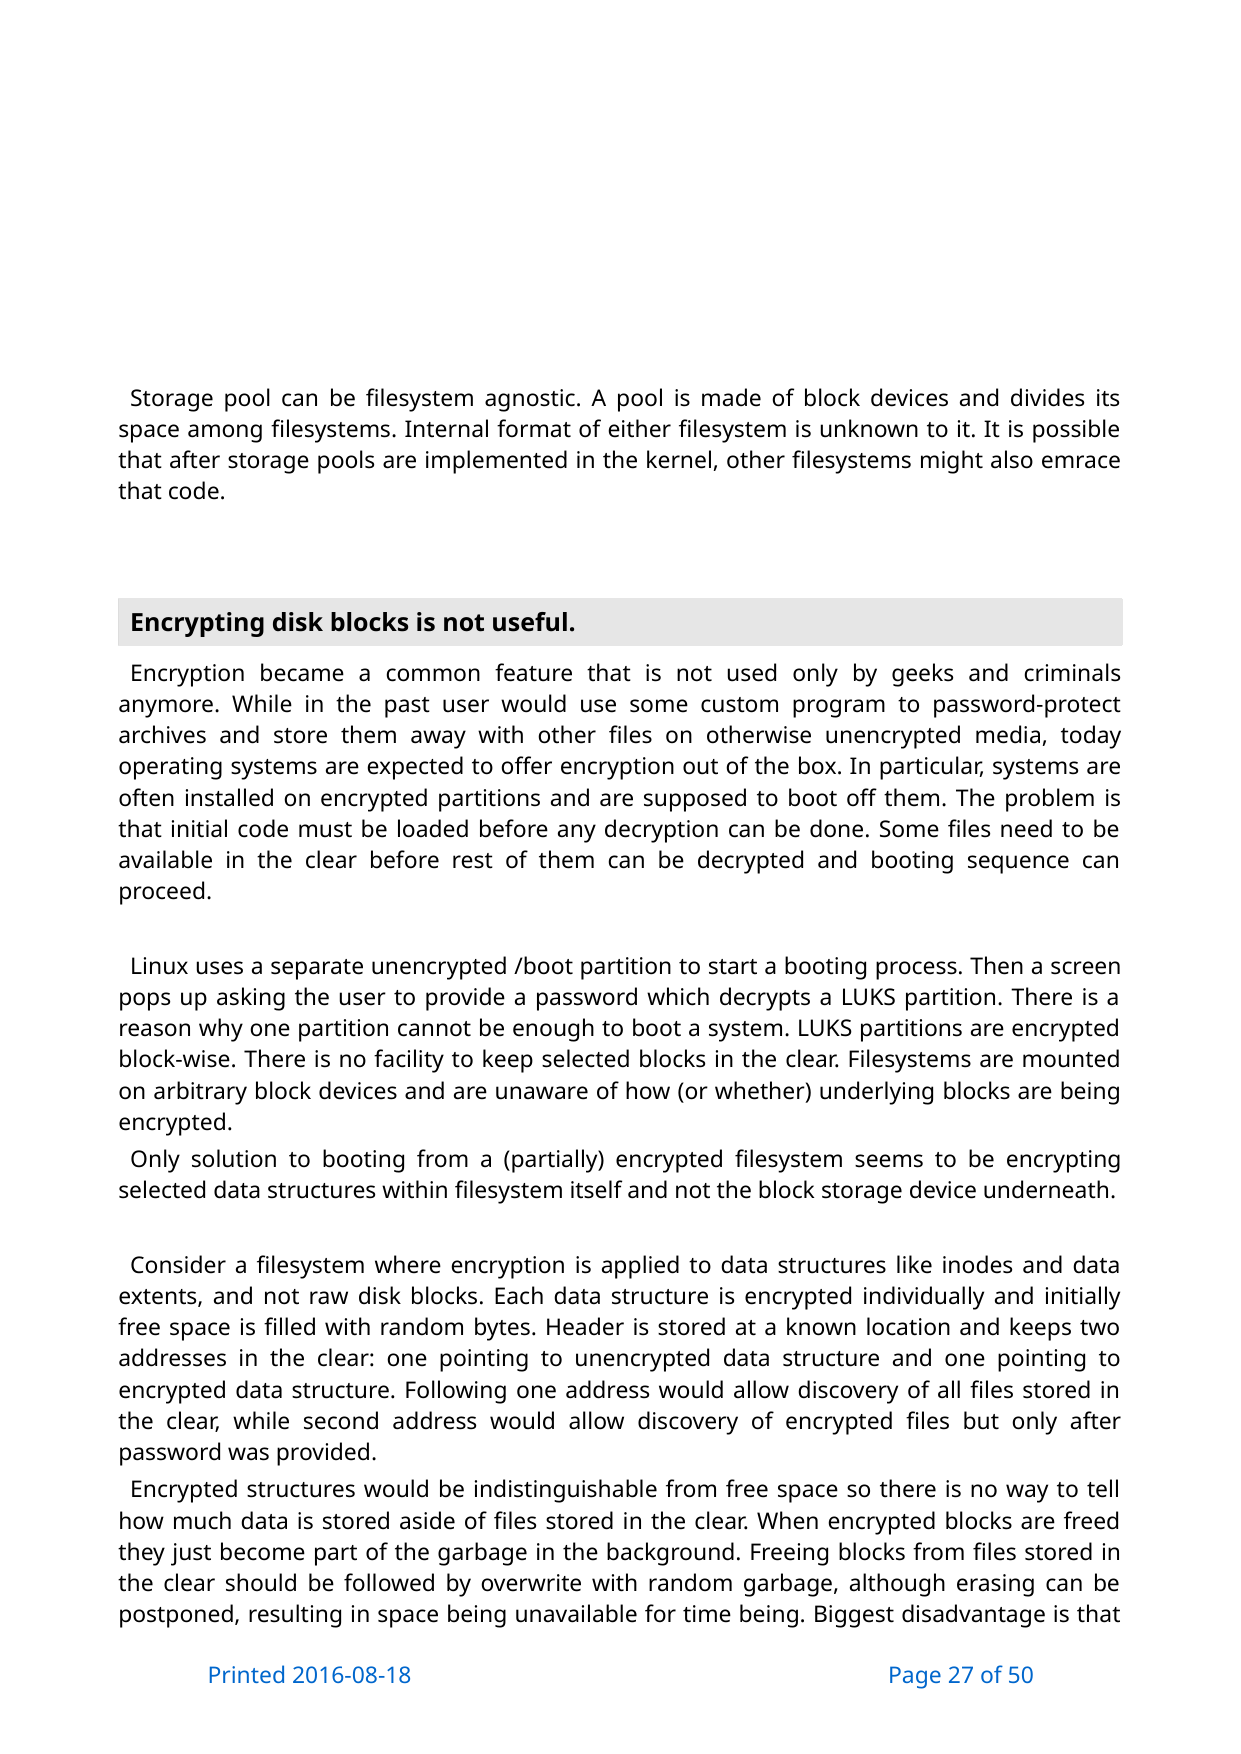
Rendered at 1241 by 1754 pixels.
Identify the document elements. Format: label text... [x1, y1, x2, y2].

text Linux uses a separate unencrypted /boot partition to start a booting process. Then a screen pops up asking the user to provide a password which decrypts a LUKS partition. There is a reason why one partition cannot be enough to boot a system. LUKS partitions are encrypted block-wise. There is no facility to keep selected blocks in the clear. Filesystems are mounted on arbitrary block devices and are unaware of how (or whether) underlying blocks are being encrypted. [118, 949, 1122, 1137]
text Only solution to booting from a (partially) encrypted filesystem seems to be encrypting selected data structures within filesystem itself and not the block storage device underneath. [118, 1143, 1122, 1206]
text Encryption became a common feature that is not used only by geeks and criminals anymore. While in the past user would use some custom program to password-protect archives and store them away with other files on otherwise unencrypted media, today operating systems are expected to offer encryption out of the box. In particular, systems are often installed on encrypted partitions and are supposed to boot off them. The problem is that initial code must be loaded before any decryption can be done. Some files need to be available in the clear before rest of them can be decrypted and booting sequence can proceed. [118, 656, 1122, 906]
text Consider a filesystem where encryption is applied to data structures like inodes and data extents, and not raw disk blocks. Each data structure is encrypted individually and initially free space is filled with random bytes. Header is stored at a known location and keeps two addresses in the clear: one pointing to unencrypted data structure and one pointing to encrypted data structure. Following one address would allow discovery of all files stored in the clear, while second address would allow discovery of encrypted files but only after password was provided. [118, 1249, 1122, 1467]
text Encrypted structures would be indistinguishable from free space so there is no way to tell how much data is stored aside of files stored in the clear. When encrypted blocks are freed they just become part of the garbage in the background. Freeing blocks from files stored in the clear should be followed by overwrite with random garbage, although erasing can be postponed, resulting in space being unavailable for time being. Biggest disadvantage is that [118, 1473, 1122, 1629]
text Storage pool can be filesystem agnostic. A pool is made of block devices and divides its space among filesystems. Internal format of either filesystem is unknown to it. It is possible that after storage pools are implemented in the kernel, other filesystems might also emrace that code. [118, 381, 1122, 506]
subtitle Encrypting disk blocks is not useful. [119, 600, 1122, 645]
